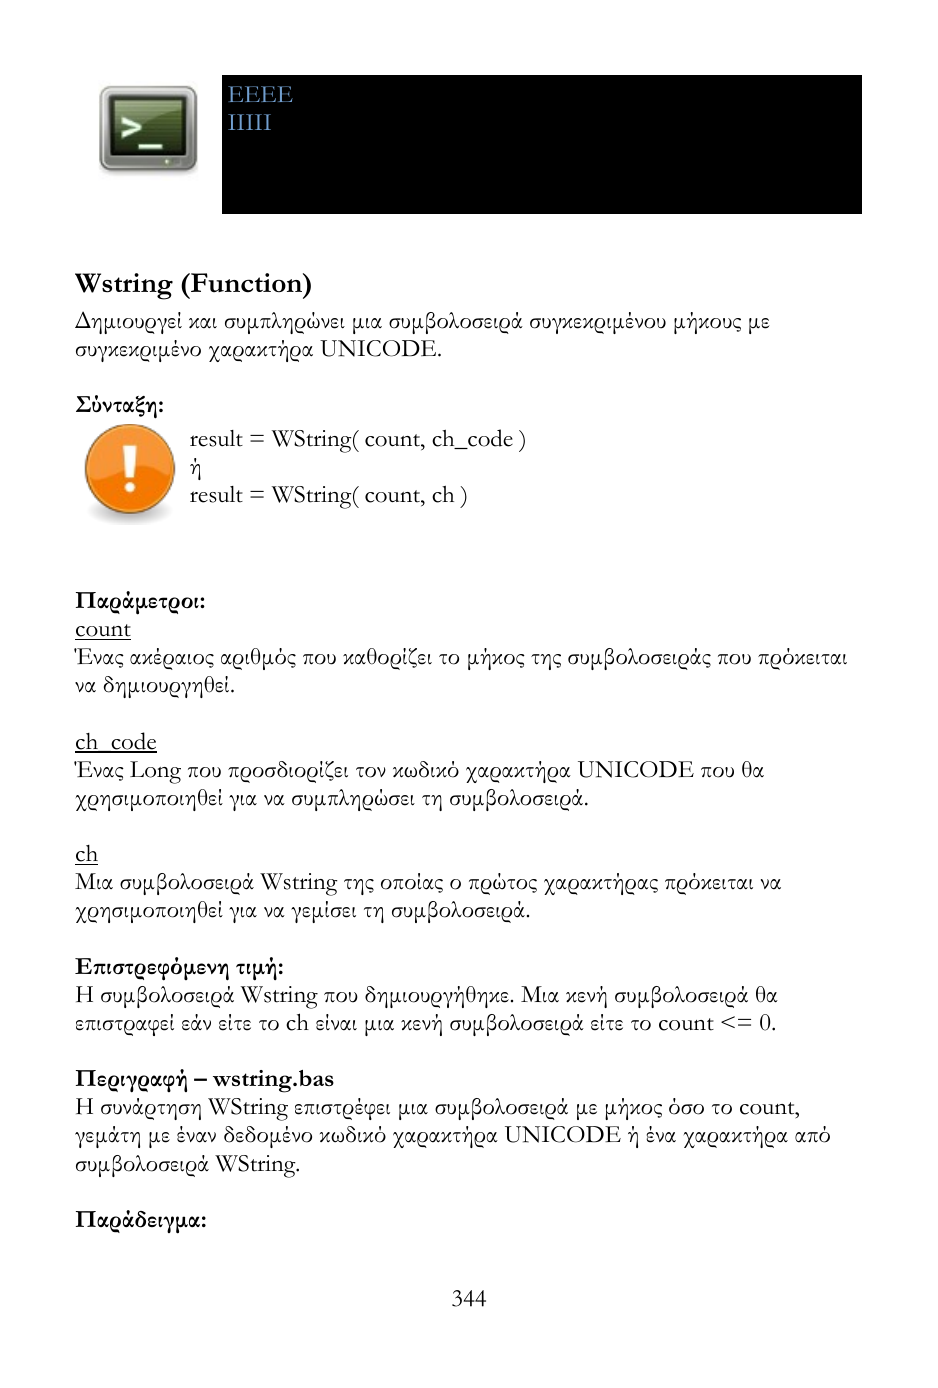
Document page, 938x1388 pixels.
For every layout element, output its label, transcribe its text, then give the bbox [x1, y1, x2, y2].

text Μια συμβολοσειρά Wstring της οποίας ο πρώτος χαρακτήρας πρόκειται να χρησιμοποιηθεί για να γεμίσει τη συμβολοσειρά. [75, 868, 862, 924]
text Η συνάρτηση WString επιστρέφει μια συμβολοσειρά με μήκος όσο το count, γεμάτη με έναν δεδομένο κωδικό χαρακτήρα UNICODE ή ένα χαρακτήρα από συμβολοσειρά WString. [75, 1093, 862, 1178]
text count [75, 615, 862, 643]
subtitle Wstring (Function) [75, 268, 862, 301]
text Σύνταξη: [75, 391, 862, 419]
text Παράμετροι: [75, 587, 862, 615]
text ch_code [75, 728, 862, 756]
text Περιγραφή – wstring.bas [75, 1065, 862, 1093]
picture [79, 424, 180, 525]
table_header [75, 419, 183, 559]
text Δημιουργεί και συμπληρώνει μια συμβολοσειρά συγκεκριμένου μήκους με συγκεκριμένο χαρακτήρα UNICODE. [75, 307, 862, 363]
text Η συμβολοσειρά Wstring που δημιουργήθηκε. Μια κενή συμβολοσειρά θα επιστραφεί εάν είτε το ch είναι μια κενή συμβολοσειρά είτε το count <= 0. [75, 981, 862, 1037]
text Ένας Long που προσδιορίζει τον κωδικό χαρακτήρα UNICODE που θα χρησιμοποιηθεί για να συμπληρώσει τη συμβολοσειρά. [75, 756, 862, 812]
table_header [75, 75, 222, 214]
picture [98, 80, 199, 181]
text ch [75, 840, 862, 868]
table_header ΕΕΕΕ ΙΙΙΙΙ [222, 75, 862, 214]
text Ένας ακέραιος αριθμός που καθορίζει το μήκος της συμβολοσειράς που πρόκειται να δημιουργηθεί. [75, 643, 862, 699]
text Επιστρεφόμενη τιμή: [75, 953, 862, 981]
text Παράδειγμα: [75, 1206, 862, 1234]
table_header result = WString( count, ch_code ) ή result = WString( count, ch ) [184, 419, 863, 559]
